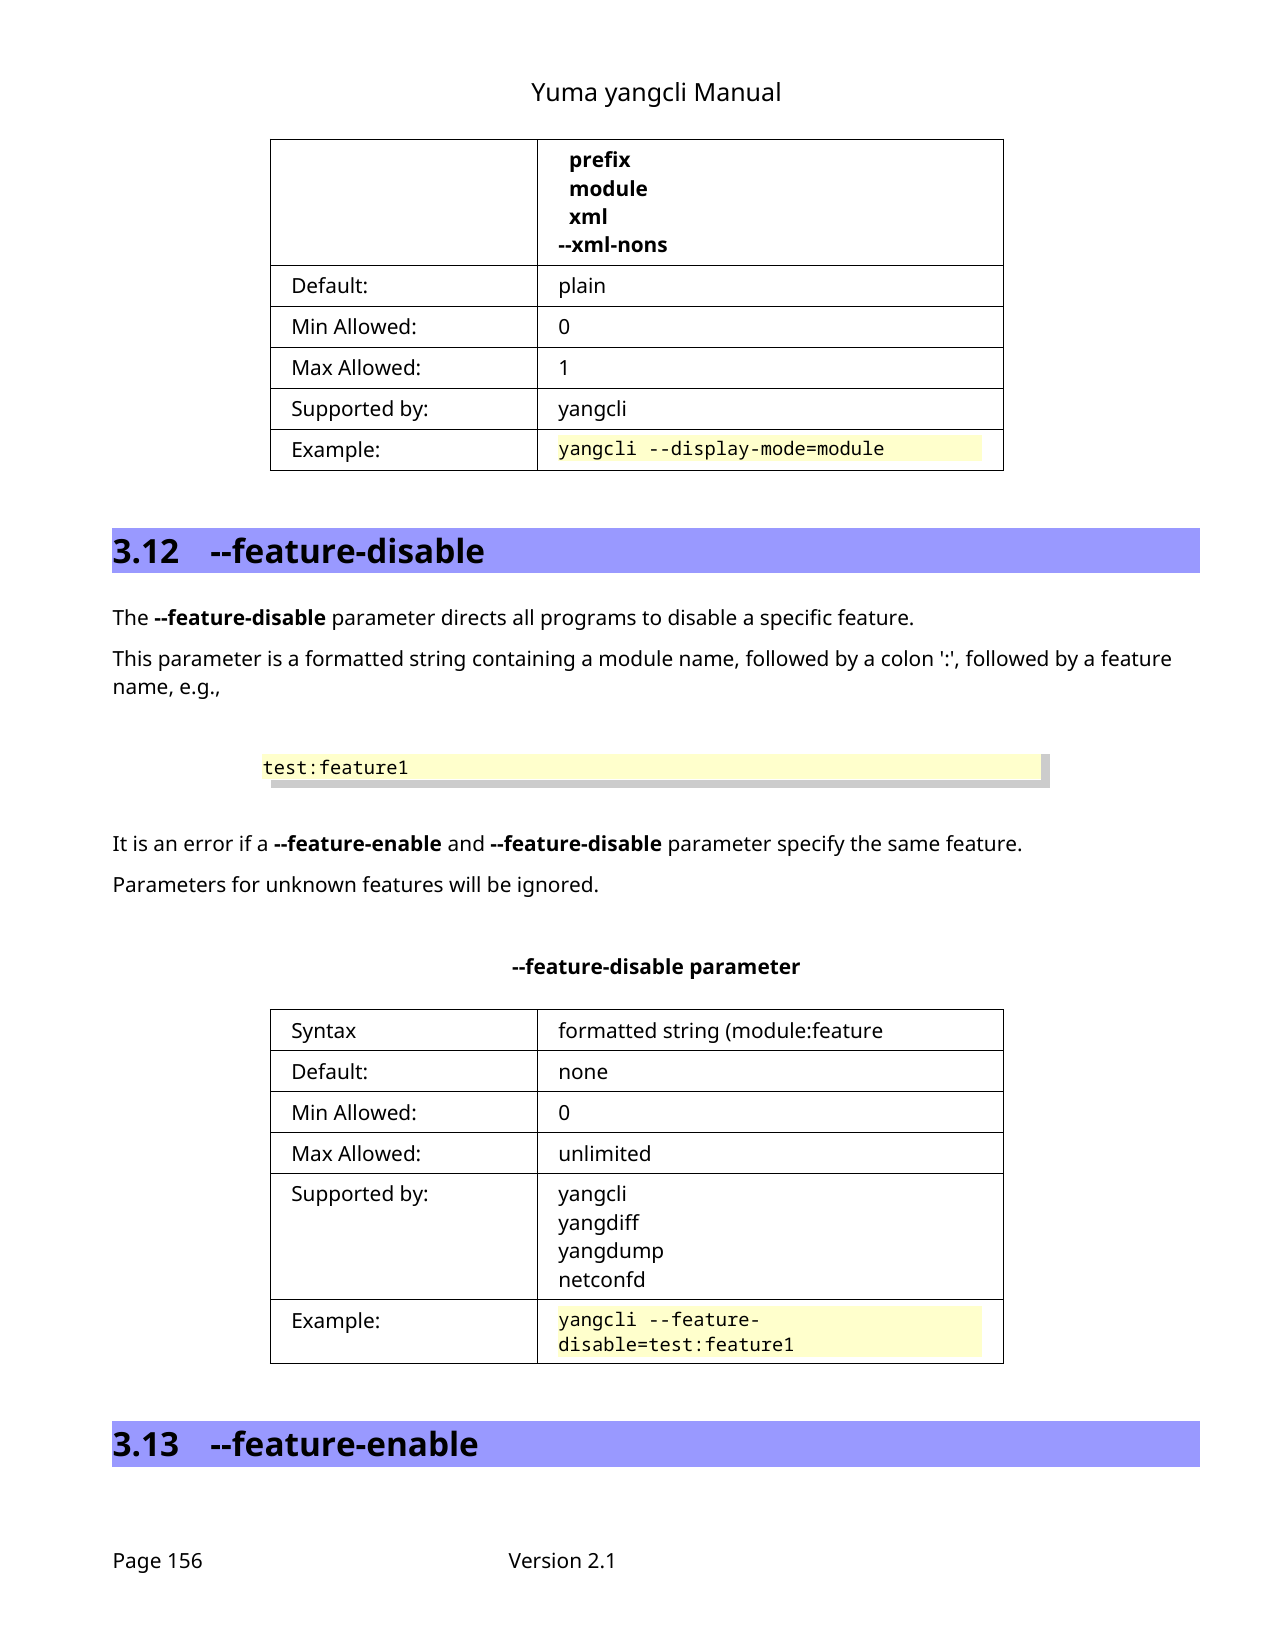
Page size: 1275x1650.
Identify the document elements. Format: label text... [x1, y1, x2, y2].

subtitle --feature-disable parameter [127, 952, 1185, 981]
table_cell yangcli yangdiff yangdump netconfd [538, 1174, 1003, 1299]
subtitle --feature-enable [112, 1421, 1200, 1467]
table_cell Max Allowed: [271, 348, 537, 388]
table_cell yangcli [538, 389, 1003, 428]
table_cell 1 [538, 348, 1003, 388]
table_cell Example: [271, 430, 537, 469]
table_cell unlimited [538, 1133, 1003, 1173]
table_cell Supported by: [271, 389, 537, 428]
table_cell Example: [271, 1300, 537, 1363]
table_cell 0 [538, 307, 1003, 347]
table_cell Min Allowed: [271, 307, 537, 347]
table_header [271, 140, 537, 265]
table_cell yangcli --display-mode=module [538, 430, 1003, 469]
table_cell Default: [271, 1051, 537, 1091]
text test:feature1 [262, 754, 1041, 779]
table_cell Default: [271, 266, 537, 306]
subtitle --feature-disable [112, 528, 1200, 573]
table_cell 0 [538, 1092, 1003, 1132]
table_cell Supported by: [271, 1174, 537, 1299]
table_cell Min Allowed: [271, 1092, 537, 1132]
table_cell plain [538, 266, 1003, 306]
text This parameter is a formatted string containing a module name, followed by a colon ':', followed by a feature name, e.g., [112, 644, 1200, 701]
text The --feature-disable parameter directs all programs to disable a specific feature. [112, 603, 1200, 631]
table_cell yangcli --feature-disable=test:feature1 [538, 1300, 1003, 1363]
table_cell none [538, 1051, 1003, 1091]
table_header Syntax [271, 1010, 537, 1050]
table_cell Max Allowed: [271, 1133, 537, 1173]
text It is an error if a --feature-enable and --feature-disable parameter specify the same feature. [112, 829, 1200, 858]
table_header prefix module xml --xml-nons [538, 140, 1003, 265]
text Parameters for unknown features will be ignored. [112, 870, 1200, 899]
table_header formatted string (module:feature [538, 1010, 1003, 1050]
